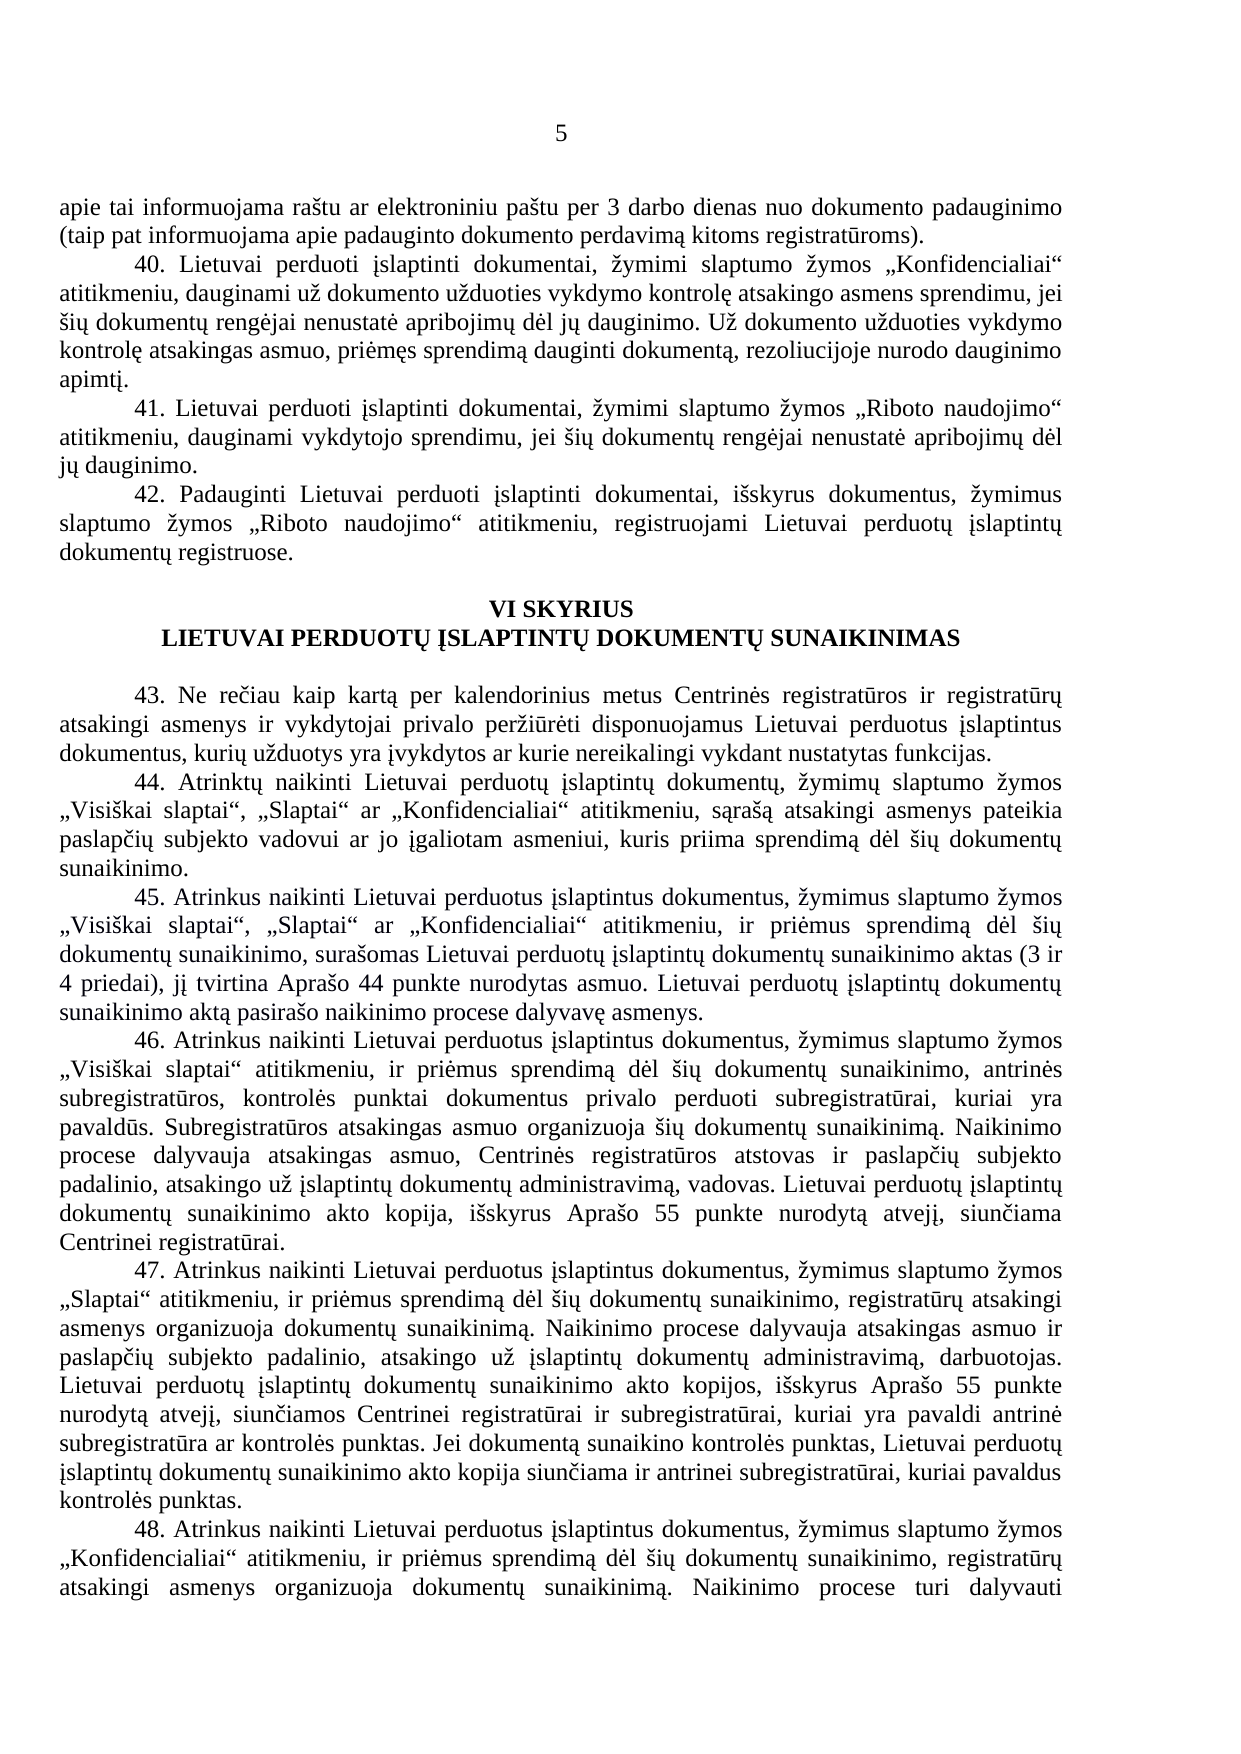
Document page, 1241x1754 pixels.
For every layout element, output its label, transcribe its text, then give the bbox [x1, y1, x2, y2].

text 40. Lietuvai perduoti įslaptinti dokumentai, žymimi slaptumo žymos „Konfidencialiai“ atitikmeniu, dauginami už dokumento užduoties vykdymo kontrolę atsakingo asmens sprendimu, jei šių dokumentų rengėjai nenustatė apribojimų dėl jų dauginimo. Už dokumento užduoties vykdymo kontrolę atsakingas asmuo, priėmęs sprendimą dauginti dokumentą, rezoliucijoje nurodo dauginimo apimtį. [59, 249, 1063, 393]
text VI SKYRIUS [59, 594, 1063, 623]
text LIETUVAI PERDUOTŲ ĮSLAPTINTŲ DOKUMENTŲ SUNAIKINIMAS [59, 623, 1063, 652]
text 41. Lietuvai perduoti įslaptinti dokumentai, žymimi slaptumo žymos „Riboto naudojimo“ atitikmeniu, dauginami vykdytojo sprendimu, jei šių dokumentų rengėjai nenustatė apribojimų dėl jų dauginimo. [59, 393, 1063, 479]
text 47. Atrinkus naikinti Lietuvai perduotus įslaptintus dokumentus, žymimus slaptumo žymos „Slaptai“ atitikmeniu, ir priėmus sprendimą dėl šių dokumentų sunaikinimo, registratūrų atsakingi asmenys organizuoja dokumentų sunaikinimą. Naikinimo procese dalyvauja atsakingas asmuo ir paslapčių subjekto padalinio, atsakingo už įslaptintų dokumentų administravimą, darbuotojas. Lietuvai perduotų įslaptintų dokumentų sunaikinimo akto kopijos, išskyrus Aprašo 55 punkte nurodytą atvejį, siunčiamos Centrinei registratūrai ir subregistratūrai, kuriai yra pavaldi antrinė subregistratūra ar kontrolės punktas. Jei dokumentą sunaikino kontrolės punktas, Lietuvai perduotų įslaptintų dokumentų sunaikinimo akto kopija siunčiama ir antrinei subregistratūrai, kuriai pavaldus kontrolės punktas. [59, 1256, 1063, 1514]
text 43. Ne rečiau kaip kartą per kalendorinius metus Centrinės registratūros ir registratūrų atsakingi asmenys ir vykdytojai privalo peržiūrėti disponuojamus Lietuvai perduotus įslaptintus dokumentus, kurių užduotys yra įvykdytos ar kurie nereikalingi vykdant nustatytas funkcijas. [59, 681, 1063, 767]
text 48. Atrinkus naikinti Lietuvai perduotus įslaptintus dokumentus, žymimus slaptumo žymos „Konfidencialiai“ atitikmeniu, ir priėmus sprendimą dėl šių dokumentų sunaikinimo, registratūrų atsakingi asmenys organizuoja dokumentų sunaikinimą. Naikinimo procese turi dalyvauti [59, 1514, 1063, 1601]
text 46. Atrinkus naikinti Lietuvai perduotus įslaptintus dokumentus, žymimus slaptumo žymos „Visiškai slaptai“ atitikmeniu, ir priėmus sprendimą dėl šių dokumentų sunaikinimo, antrinės subregistratūros, kontrolės punktai dokumentus privalo perduoti subregistratūrai, kuriai yra pavaldūs. Subregistratūros atsakingas asmuo organizuoja šių dokumentų sunaikinimą. Naikinimo procese dalyvauja atsakingas asmuo, Centrinės registratūros atstovas ir paslapčių subjekto padalinio, atsakingo už įslaptintų dokumentų administravimą, vadovas. Lietuvai perduotų įslaptintų dokumentų sunaikinimo akto kopija, išskyrus Aprašo 55 punkte nurodytą atvejį, siunčiama Centrinei registratūrai. [59, 1026, 1063, 1256]
text 44. Atrinktų naikinti Lietuvai perduotų įslaptintų dokumentų, žymimų slaptumo žymos „Visiškai slaptai“, „Slaptai“ ar „Konfidencialiai“ atitikmeniu, sąrašą atsakingi asmenys pateikia paslapčių subjekto vadovui ar jo įgaliotam asmeniui, kuris priima sprendimą dėl šių dokumentų sunaikinimo. [59, 767, 1063, 882]
text apie tai informuojama raštu ar elektroniniu paštu per 3 darbo dienas nuo dokumento padauginimo (taip pat informuojama apie padauginto dokumento perdavimą kitoms registratūroms). [59, 192, 1063, 249]
text 45. Atrinkus naikinti Lietuvai perduotus įslaptintus dokumentus, žymimus slaptumo žymos „Visiškai slaptai“, „Slaptai“ ar „Konfidencialiai“ atitikmeniu, ir priėmus sprendimą dėl šių dokumentų sunaikinimo, surašomas Lietuvai perduotų įslaptintų dokumentų sunaikinimo aktas (3 ir 4 priedai), jį tvirtina Aprašo 44 punkte nurodytas asmuo. Lietuvai perduotų įslaptintų dokumentų sunaikinimo aktą pasirašo naikinimo procese dalyvavę asmenys. [59, 882, 1063, 1026]
text 42. Padauginti Lietuvai perduoti įslaptinti dokumentai, išskyrus dokumentus, žymimus slaptumo žymos „Riboto naudojimo“ atitikmeniu, registruojami Lietuvai perduotų įslaptintų dokumentų registruose. [59, 479, 1063, 566]
